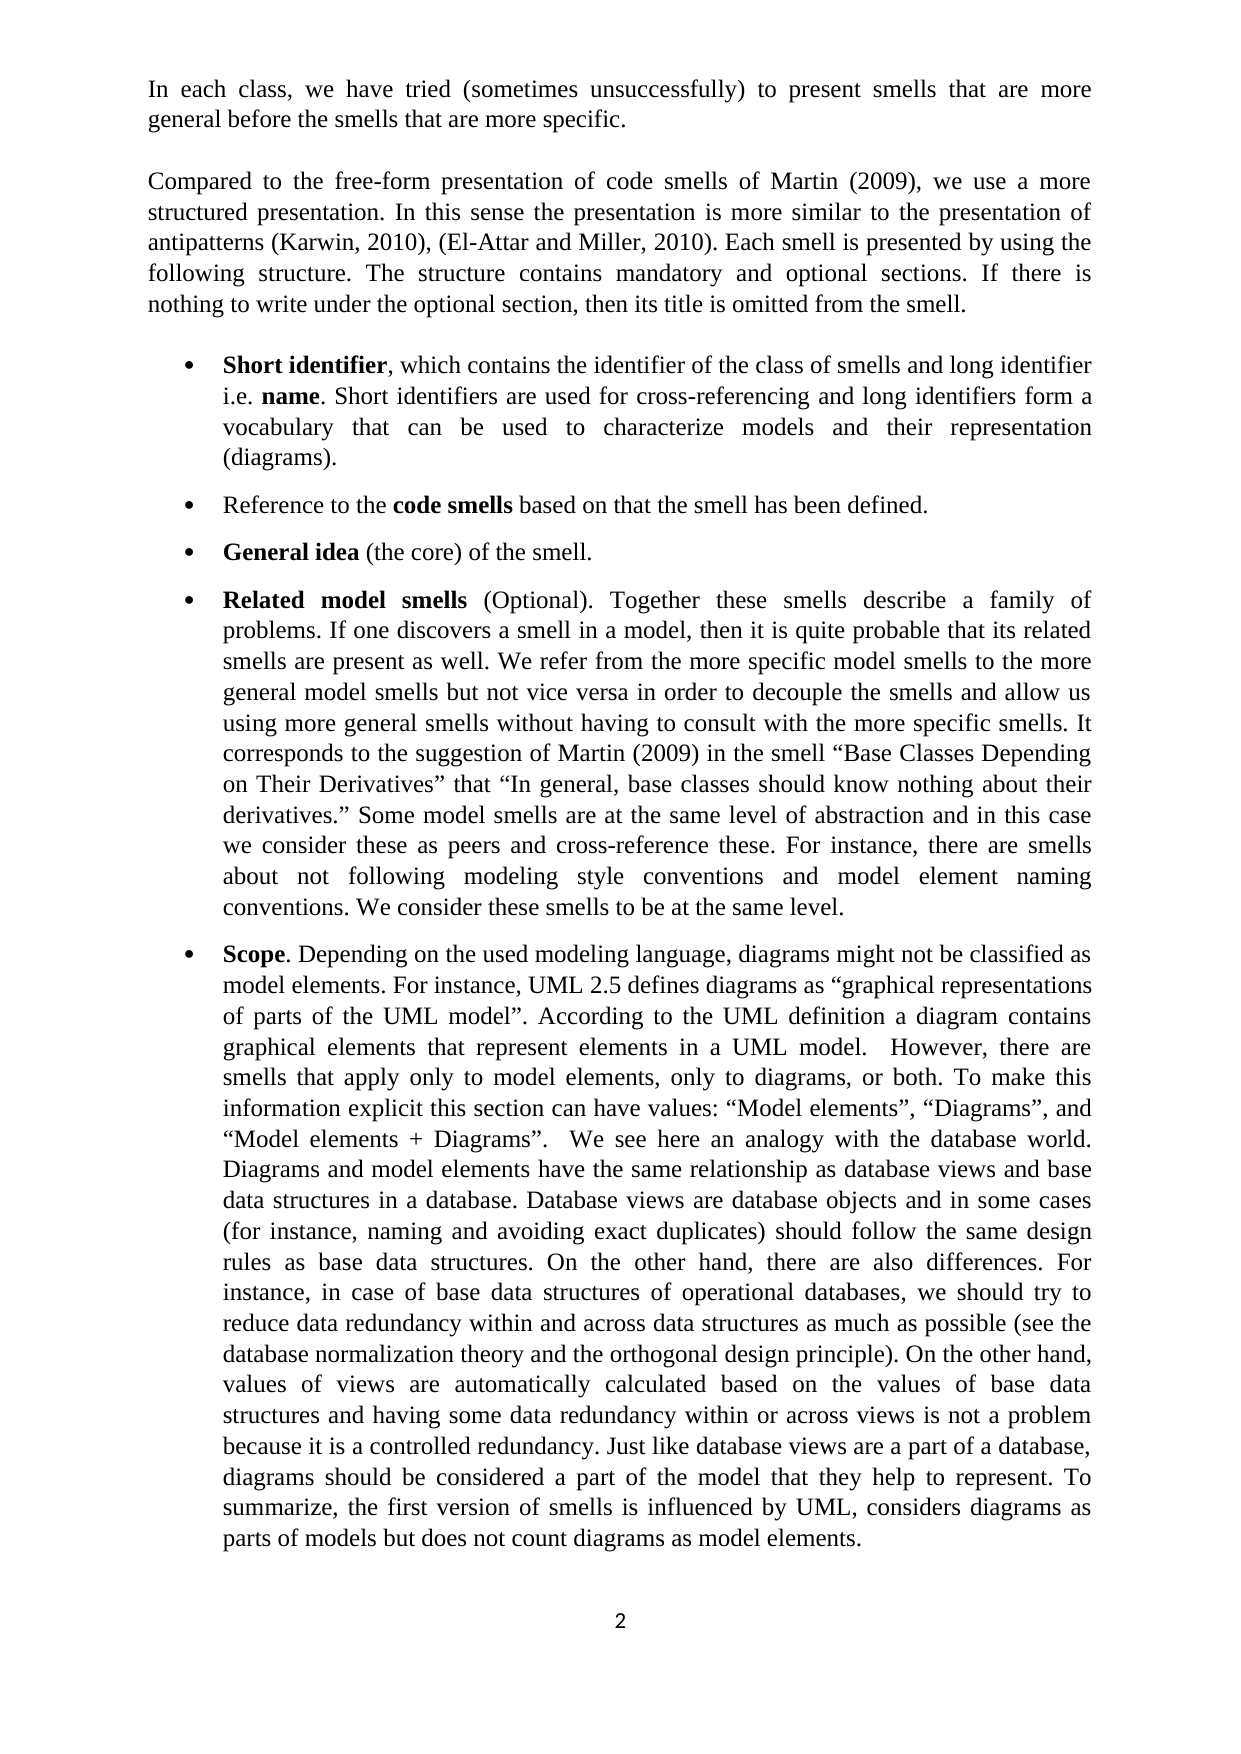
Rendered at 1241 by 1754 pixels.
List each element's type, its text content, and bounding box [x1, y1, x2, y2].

list Related model smells (Optional). Together these smells describe a family of problems. If one discovers a smell in a model, then it is quite probable that its related smells are present as well. We refer from the more specific model smells to the more general model smells but not vice versa in order to decouple the smells and allow us using more general smells without having to consult with the more specific smells. It corresponds to the suggestion of Martin (2009) in the smell “Base Classes Depending on Their Derivatives” that “In general, base classes should know nothing about their derivatives.” Some model smells are at the same level of abstraction and in this case we consider these as peers and cross-reference these. For instance, there are smells about not following modeling style conventions and model element naming conventions. We consider these smells to be at the same level. [185, 585, 1093, 921]
list General idea (the core) of the smell. [185, 537, 1093, 566]
text Compared to the free-form presentation of code smells of Martin (2009), we use a more structured presentation. In this sense the presentation is more similar to the presentation of antipatterns (Karwin, 2010), (El-Attar and Miller, 2010). Each smell is presented by using the following structure. The structure contains mandatory and optional sections. If there is nothing to write under the optional section, then its title is omitted from the smell. [148, 166, 1093, 318]
list Reference to the code smells based on that the smell has been defined. [185, 490, 1093, 519]
text In each class, we have tried (sometimes unsuccessfully) to present smells that are more general before the smells that are more specific. [148, 74, 1093, 133]
list Short identifier, which contains the identifier of the class of smells and long identifier i.e. name. Short identifiers are used for cross‑referencing and long identifiers form a vocabulary that can be used to characterize models and their representation (diagrams). [185, 350, 1093, 471]
list Scope. Depending on the used modeling language, diagrams might not be classified as model elements. For instance, UML 2.5 defines diagrams as “graphical representations of parts of the UML model”. According to the UML definition a diagram contains graphical elements that represent elements in a UML model. However, there are smells that apply only to model elements, only to diagrams, or both. To make this information explicit this section can have values: “Model elements”, “Diagrams”, and “Model elements + Diagrams”. We see here an analogy with the database world. Diagrams and model elements have the same relationship as database views and base data structures in a database. Database views are database objects and in some cases (for instance, naming and avoiding exact duplicates) should follow the same design rules as base data structures. On the other hand, there are also differences. For instance, in case of base data structures of operational databases, we should try to reduce data redundancy within and across data structures as much as possible (see the database normalization theory and the orthogonal design principle). On the other hand, values of views are automatically calculated based on the values of base data structures and having some data redundancy within or across views is not a problem because it is a controlled redundancy. Just like database views are a part of a database, diagrams should be considered a part of the model that they help to represent. To summarize, the first version of smells is influenced by UML, considers diagrams as parts of models but does not count diagrams as model elements. [185, 939, 1093, 1552]
